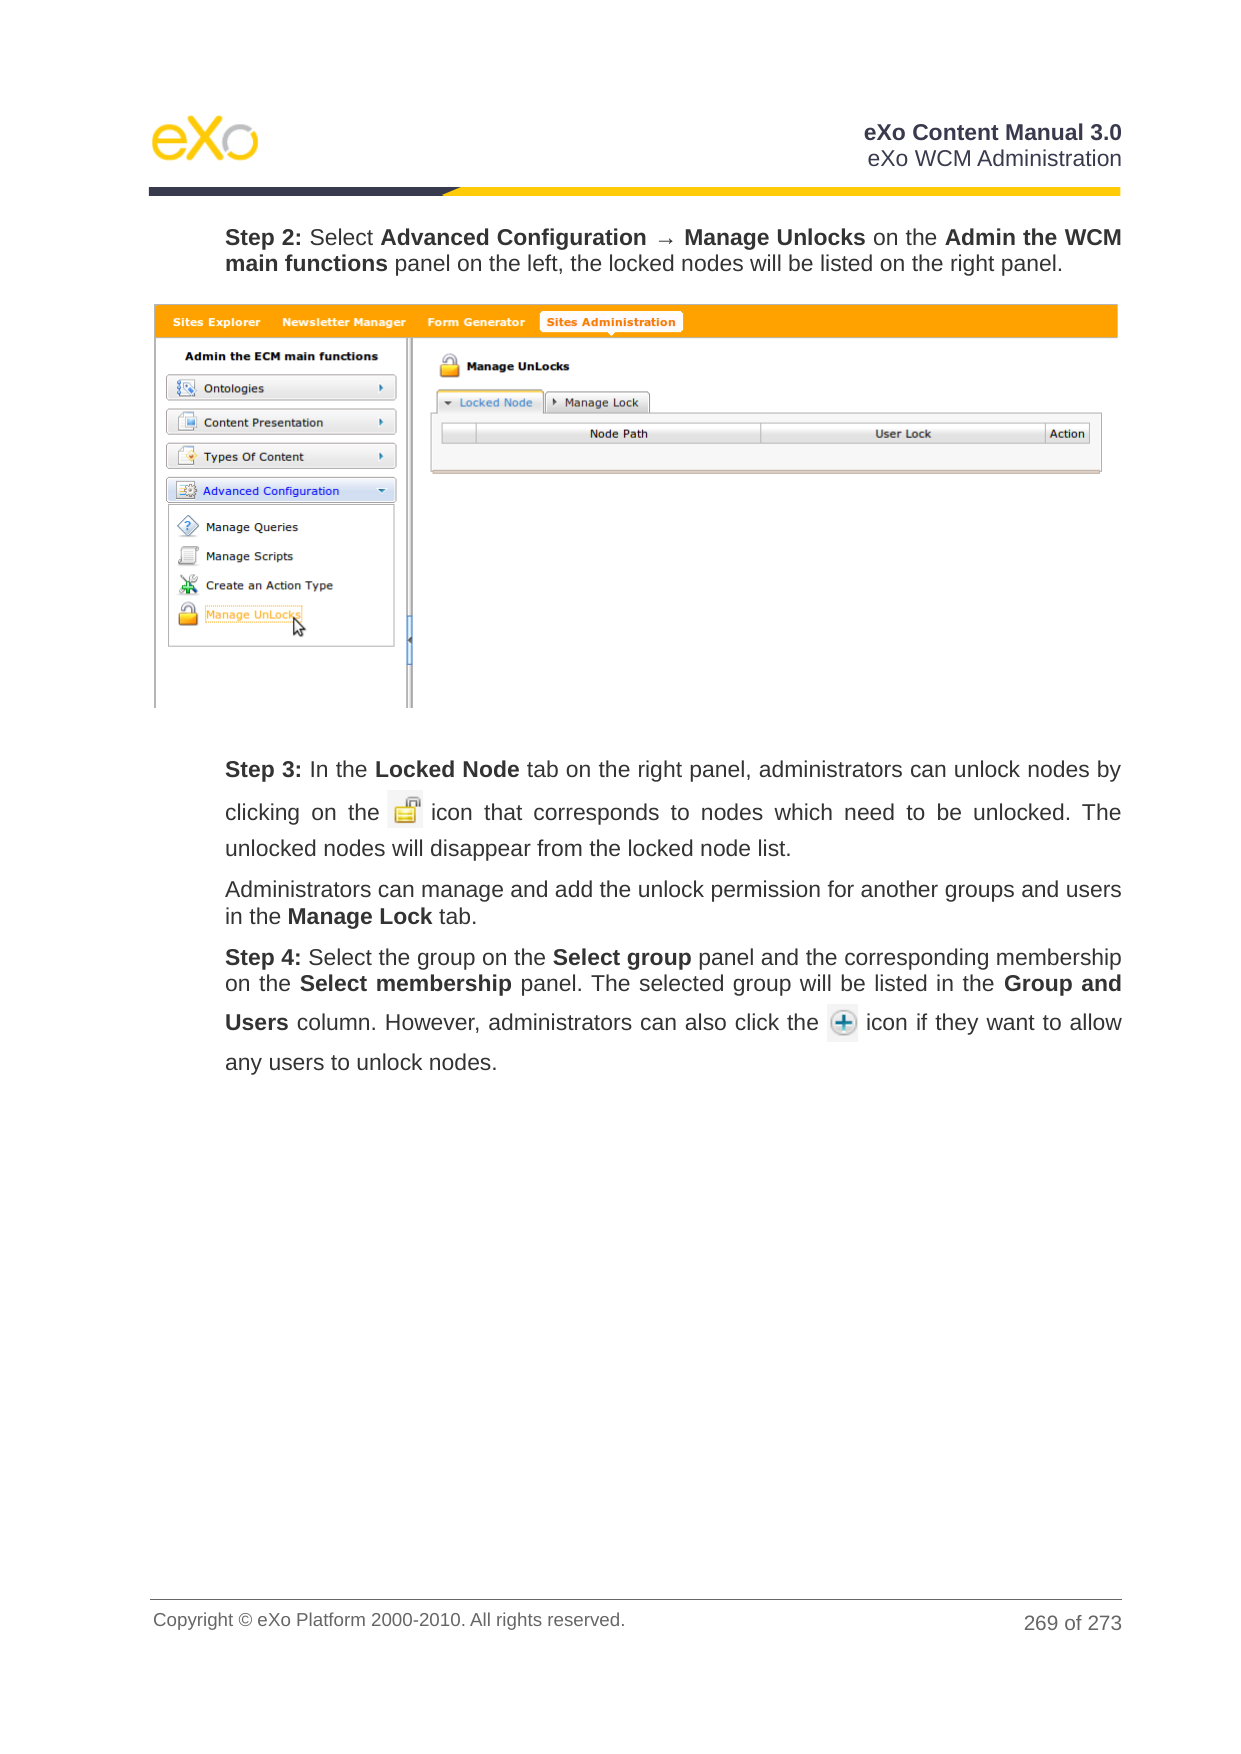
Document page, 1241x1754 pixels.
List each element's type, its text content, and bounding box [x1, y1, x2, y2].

picture [387, 790, 424, 828]
picture [148, 187, 1121, 196]
list Step 3: In the Locked Node tab on the right panel, administrators can unlock nodes by clicking on theicon that corresponds to nodes which need to be unlocked. The unlocked nodes will disappear from the locked node list. [187, 756, 1122, 861]
picture [152, 115, 259, 161]
list Step 2: Select Advanced Configuration → Manage Unlocks on the Admin the WCM main functions panel on the left, the locked nodes will be listed on the right panel. [187, 223, 1122, 276]
list Step 4: Select the group on the Select group panel and the corresponding membership on the Select membership panel. The selected group will be listed in the Group and Users column. However, administrators can also click theicon if they want to allow any users to unlock nodes. [187, 944, 1122, 1076]
picture [154, 304, 1118, 708]
list Administrators can manage and add the unlock permission for another groups and users in the Manage Lock tab. [187, 876, 1122, 929]
picture [827, 1004, 859, 1042]
